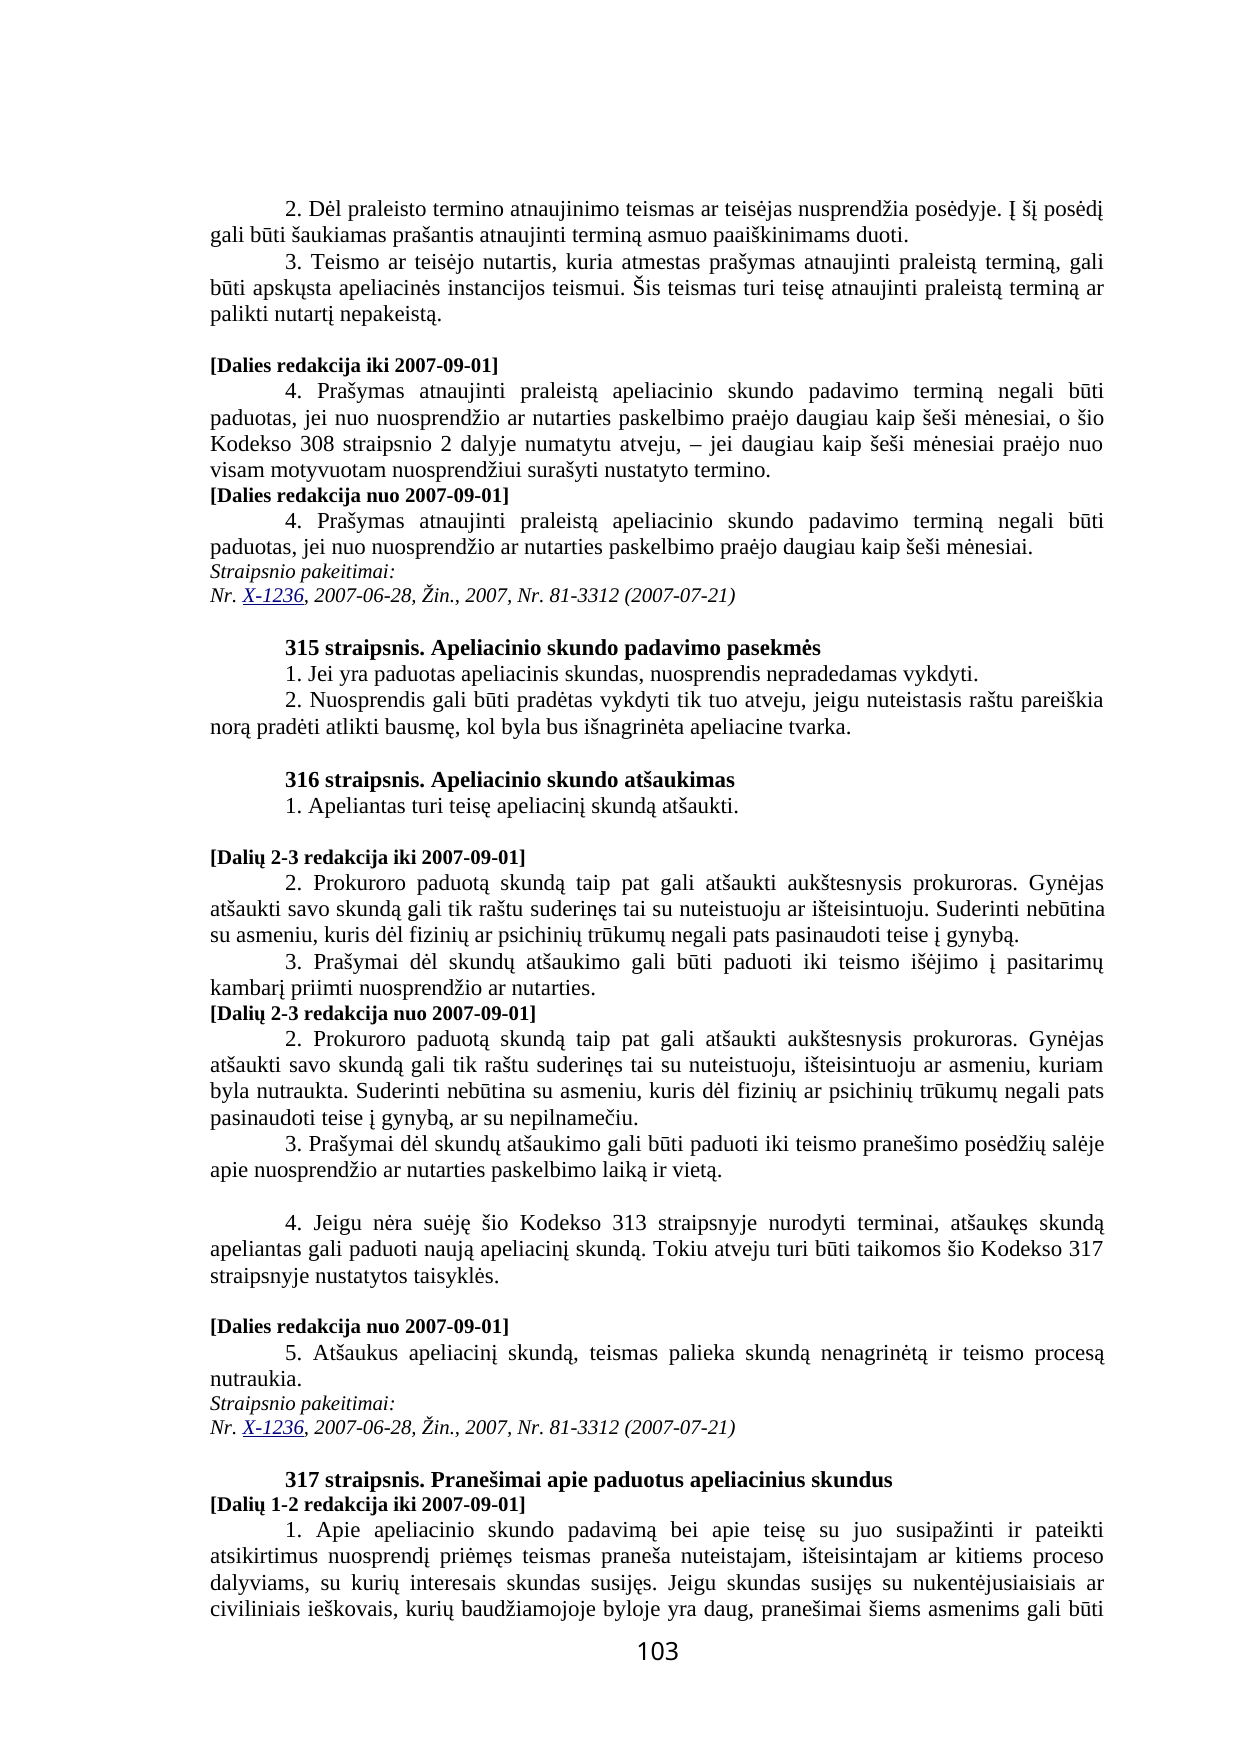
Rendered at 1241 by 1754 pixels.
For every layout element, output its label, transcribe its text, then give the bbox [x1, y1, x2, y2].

text 2. Nuosprendis gali būti pradėtas vykdyti tik tuo atveju, jeigu nuteistasis raštu pareiškia norą pradėti atlikti bausmę, kol byla bus išnagrinėta apeliacine tvarka. [210, 687, 1106, 739]
text 5. Atšaukus apeliacinį skundą, teismas palieka skundą nenagrinėtą ir teismo procesą nutraukia. [210, 1338, 1106, 1391]
text 4. Prašymas atnaujinti praleistą apeliacinio skundo padavimo terminą negali būti paduotas, jei nuo nuosprendžio ar nutarties paskelbimo praėjo daugiau kaip šeši mėnesiai, o šio Kodekso 308 straipsnio 2 dalyje numatytu atveju, – jei daugiau kaip šeši mėnesiai praėjo nuo visam motyvuotam nuosprendžiui surašyti nustatyto termino. [210, 377, 1106, 483]
text 2. Prokuroro paduotą skundą taip pat gali atšaukti aukštesnysis prokuroras. Gynėjas atšaukti savo skundą gali tik raštu suderinęs tai su nuteistuoju ar išteisintuoju. Suderinti nebūtina su asmeniu, kuris dėl fizinių ar psichinių trūkumų negali pats pasinaudoti teise į gynybą. [210, 869, 1106, 948]
text [Dalies redakcija nuo 2007-09-01] [210, 1314, 1106, 1338]
text 3. Prašymai dėl skundų atšaukimo gali būti paduoti iki teismo išėjimo į pasitarimų kambarį priimti nuosprendžio ar nutarties. [210, 948, 1106, 1001]
text 4. Prašymas atnaujinti praleistą apeliacinio skundo padavimo terminą negali būti paduotas, jei nuo nuosprendžio ar nutarties paskelbimo praėjo daugiau kaip šeši mėnesiai. [210, 507, 1106, 559]
text Nr. X-1236, 2007-06-28, Žin., 2007, Nr. 81-3312 (2007-07-21) [210, 583, 1106, 607]
text 3. Prašymai dėl skundų atšaukimo gali būti paduoti iki teismo pranešimo posėdžių salėje apie nuosprendžio ar nutarties paskelbimo laiką ir vietą. [210, 1130, 1106, 1183]
text 1. Apie apeliacinio skundo padavimą bei apie teisę su juo susipažinti ir pateikti atsikirtimus nuosprendį priėmęs teismas praneša nuteistajam, išteisintajam ar kitiems proceso dalyviams, su kurių interesais skundas susijęs. Jeigu skundas susijęs su nukentėjusiaisiais ar civiliniais ieškovais, kurių baudžiamojoje byloje yra daug, pranešimai šiems asmenims gali būti [210, 1516, 1106, 1622]
text [Dalių 2-3 redakcija iki 2007-09-01] [210, 845, 1106, 869]
text [Dalies redakcija nuo 2007-09-01] [210, 483, 1106, 507]
text 315 straipsnis. Apeliacinio skundo padavimo pasekmės [210, 634, 1106, 660]
text [Dalies redakcija iki 2007-09-01] [210, 353, 1106, 377]
text 316 straipsnis. Apeliacinio skundo atšaukimas [210, 766, 1106, 792]
text [Dalių 2-3 redakcija nuo 2007-09-01] [210, 1001, 1106, 1024]
text 4. Jeigu nėra suėję šio Kodekso 313 straipsnyje nurodyti terminai, atšaukęs skundą apeliantas gali paduoti naują apeliacinį skundą. Tokiu atveju turi būti taikomos šio Kodekso 317 straipsnyje nustatytos taisyklės. [210, 1209, 1106, 1288]
text 2. Dėl praleisto termino atnaujinimo teismas ar teisėjas nusprendžia posėdyje. Į šį posėdį gali būti šaukiamas prašantis atnaujinti terminą asmuo paaiškinimams duoti. [210, 195, 1106, 248]
text [Dalių 1-2 redakcija iki 2007-09-01] [210, 1492, 1106, 1516]
text 2. Prokuroro paduotą skundą taip pat gali atšaukti aukštesnysis prokuroras. Gynėjas atšaukti savo skundą gali tik raštu suderinęs tai su nuteistuoju, išteisintuoju ar asmeniu, kuriam byla nutraukta. Suderinti nebūtina su asmeniu, kuris dėl fizinių ar psichinių trūkumų negali pats pasinaudoti teise į gynybą, ar su nepilnamečiu. [210, 1024, 1106, 1130]
text Straipsnio pakeitimai: [210, 559, 1106, 583]
text 317 straipsnis. Pranešimai apie paduotus apeliacinius skundus [210, 1466, 1106, 1492]
text Nr. X-1236, 2007-06-28, Žin., 2007, Nr. 81-3312 (2007-07-21) [210, 1415, 1106, 1439]
text 1. Jei yra paduotas apeliacinis skundas, nuosprendis nepradedamas vykdyti. [210, 660, 1106, 687]
text 3. Teismo ar teisėjo nutartis, kuria atmestas prašymas atnaujinti praleistą terminą, gali būti apskųsta apeliacinės instancijos teismui. Šis teismas turi teisę atnaujinti praleistą terminą ar palikti nutartį nepakeistą. [210, 248, 1106, 327]
text 1. Apeliantas turi teisę apeliacinį skundą atšaukti. [210, 792, 1106, 818]
text Straipsnio pakeitimai: [210, 1391, 1106, 1415]
